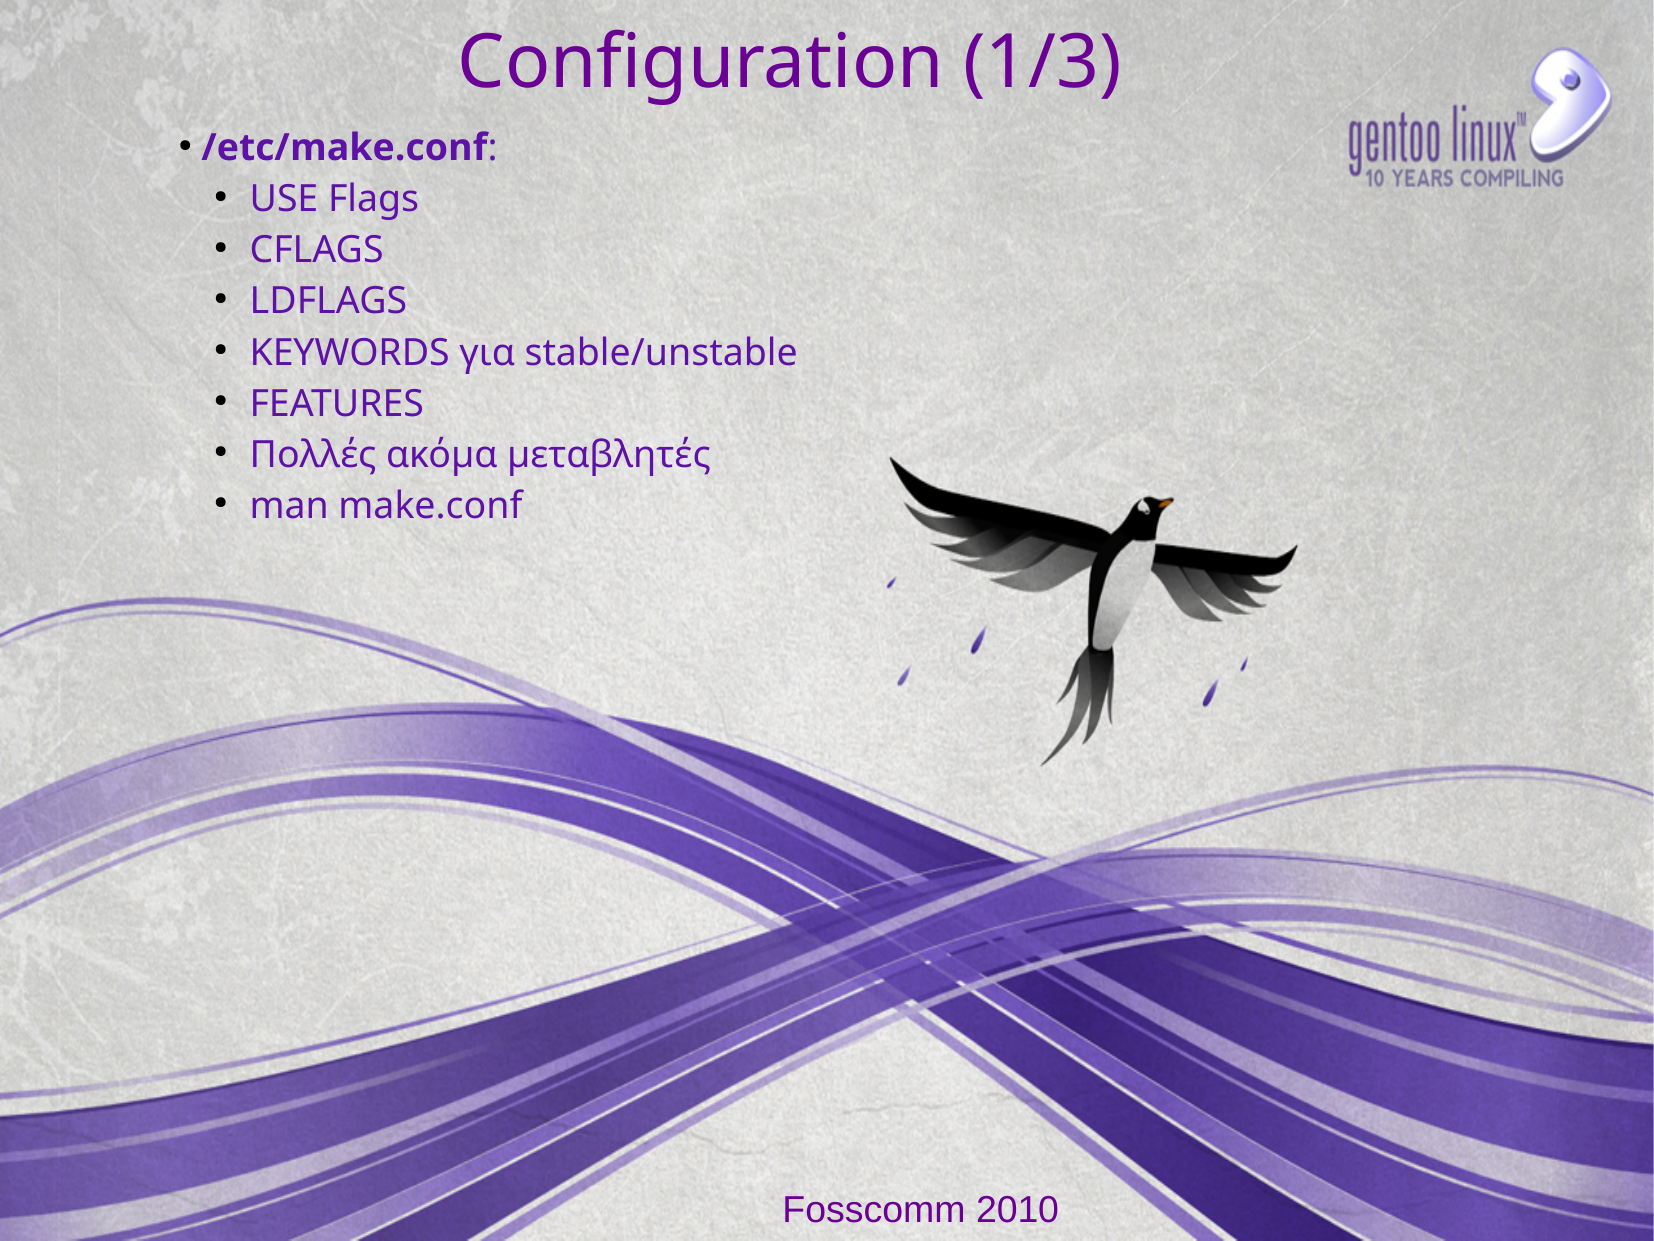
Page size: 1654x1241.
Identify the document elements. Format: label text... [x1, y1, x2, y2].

picture [0, 0, 1654, 1241]
text_box Configuration (1/3) [442, 0, 1241, 120]
text_box Fosscomm 2010 [767, 1181, 1075, 1238]
text_box /etc/make.conf: USE Flags CFLAGS LDFLAGS KEYWORDS για stable/unstable FEATURES Πολλές ακόμα μεταβλητές man make.conf [163, 113, 827, 629]
